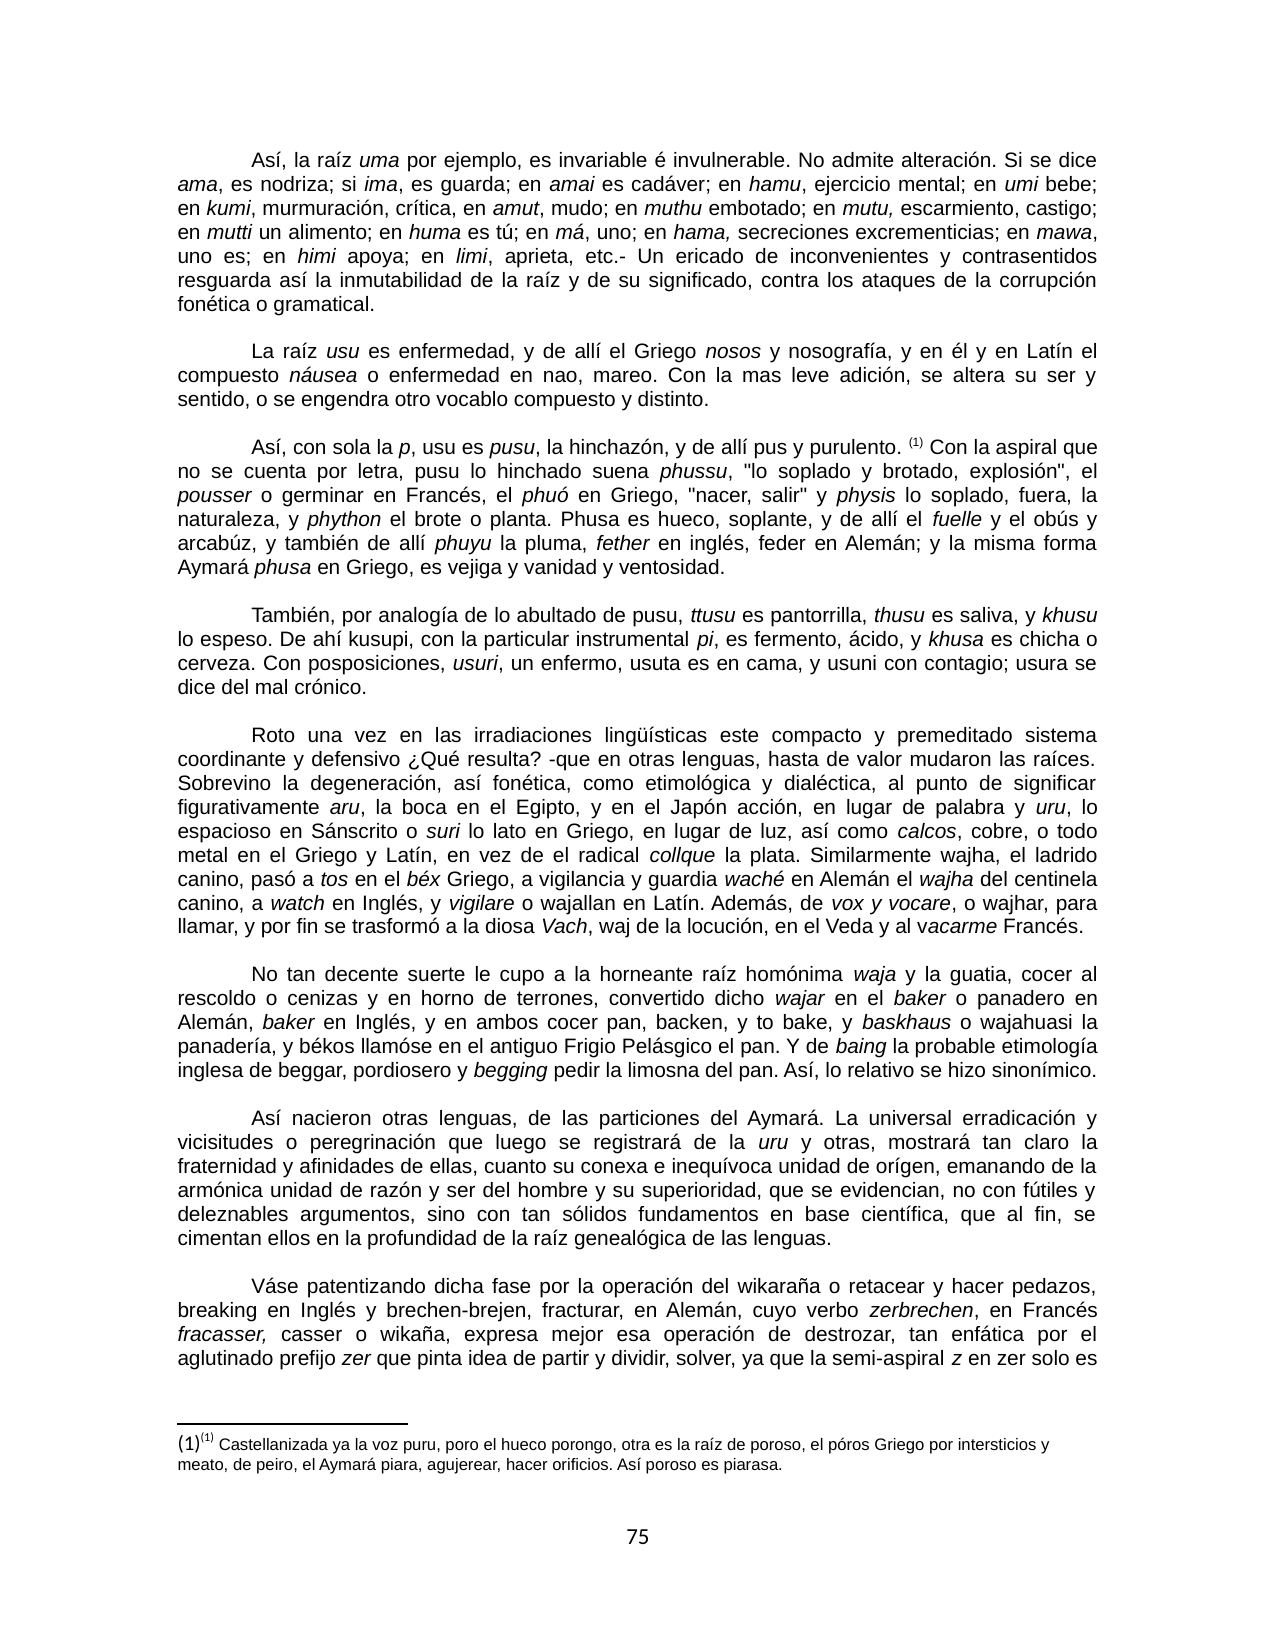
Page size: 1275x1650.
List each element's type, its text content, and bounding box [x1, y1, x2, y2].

text Váse patentizando dicha fase por la operación del wikaraña o retacear y hacer pedazos, breaking en Inglés y brechen-brejen, fracturar, en Alemán, cuyo verbo zerbrechen, en Francés fracasser, casser o wikaña, expresa mejor esa operación de destrozar, tan enfática por el aglutinado prefijo zer que pinta idea de partir y dividir, solver, ya que la semi-aspiral z en zer solo es [177, 1274, 1098, 1369]
text También, por analogía de lo abultado de pusu, ttusu es pantorrilla, thusu es saliva, y khusu lo espeso. De ahí kusupi, con la particular instrumental pi, es fermento, ácido, y khusa es chicha o cerveza. Con posposiciones, usuri, un enfermo, usuta es en cama, y usuni con contagio; usura se dice del mal crónico. [177, 603, 1098, 699]
text Roto una vez en las irradiaciones lingüísticas este compacto y premeditado sistema coordinante y defensivo ¿Qué resulta? -que en otras lenguas, hasta de valor mudaron las raíces. Sobrevino la degeneración, así fonética, como etimológica y dialéctica, al punto de significar figurativamente aru, la boca en el Egipto, y en el Japón acción, en lugar de palabra y uru, lo espacioso en Sánscrito o suri lo lato en Griego, en lugar de luz, así como calcos, cobre, o todo metal en el Griego y Latín, en vez de el radical collque la plata. Similarmente wajha, el ladrido canino, pasó a tos en el béx Griego, a vigilancia y guardia waché en Alemán el wajha del centinela canino, a watch en Inglés, y vigilare o wajallan en Latín. Además, de vox y vocare, o wajhar, para llamar, y por fin se trasformó a la diosa Vach, waj de la locución, en el Veda y al vacarme Francés. [177, 723, 1098, 938]
text No tan decente suerte le cupo a la horneante raíz homónima waja y la guatia, cocer al rescoldo o cenizas y en horno de terrones, convertido dicho wajar en el baker o panadero en Alemán, baker en Inglés, y en ambos cocer pan, backen, y to bake, y baskhaus o wajahuasi la panadería, y békos llamóse en el antiguo Frigio Pelásgico el pan. Y de baing la probable etimología inglesa de beggar, pordiosero y begging pedir la limosna del pan. Así, lo relativo se hizo sinonímico. [177, 962, 1098, 1082]
text Así, la raíz uma por ejemplo, es invariable é invulnerable. No admite alteración. Si se dice ama, es nodriza; si ima, es guarda; en amai es cadáver; en hamu, ejercicio mental; en umi bebe; en kumi, murmuración, crítica, en amut, mudo; en muthu embotado; en mutu, escarmiento, castigo; en mutti un alimento; en huma es tú; en má, uno; en hama, secreciones excrementicias; en mawa, uno es; en himi apoya; en limi, aprieta, etc.- Un ericado de inconvenientes y contrasentidos resguarda así la inmutabilidad de la raíz y de su significado, contra los ataques de la corrupción fonética o gramatical. [177, 148, 1098, 315]
text La raíz usu es enfermedad, y de allí el Griego nosos y nosografía, y en él y en Latín el compuesto náusea o enfermedad en nao, mareo. Con la mas leve adición, se altera su ser y sentido, o se engendra otro vocablo compuesto y distinto. [177, 339, 1098, 411]
text Así nacieron otras lenguas, de las particiones del Aymará. La universal erradicación y vicisitudes o peregrinación que luego se registrará de la uru y otras, mostrará tan claro la fraternidad y afinidades de ellas, cuanto su conexa e inequívoca unidad de orígen, emanando de la armónica unidad de razón y ser del hombre y su superioridad, que se evidencian, no con fútiles y deleznables argumentos, sino con tan sólidos fundamentos en base científica, que al fin, se cimentan ellos en la profundidad de la raíz genealógica de las lenguas. [177, 1106, 1098, 1250]
text Así, con sola la p, usu es pusu, la hinchazón, y de allí pus y purulento. Con la aspiral que no se cuenta por letra, pusu lo hinchado suena phussu, "lo soplado y brotado, explosión", el pousser o germinar en Francés, el phuó en Griego, "nacer, salir" y physis lo soplado, fuera, la naturaleza, y phython el brote o planta. Phusa es hueco, soplante, y de allí el fuelle y el obús y arcabúz, y también de allí phuyu la pluma, fether en inglés, feder en Alemán; y la misma forma Aymará phusa en Griego, es vejiga y vanidad y ventosidad. [177, 435, 1098, 579]
text (1) Castellanizada ya la voz puru, poro el hueco porongo, otra es la raíz de poroso, el póros Griego por intersticios y meato, de peiro, el Aymará piara, agujerear, hacer orificios. Así poroso es piarasa. [177, 1430, 1098, 1474]
